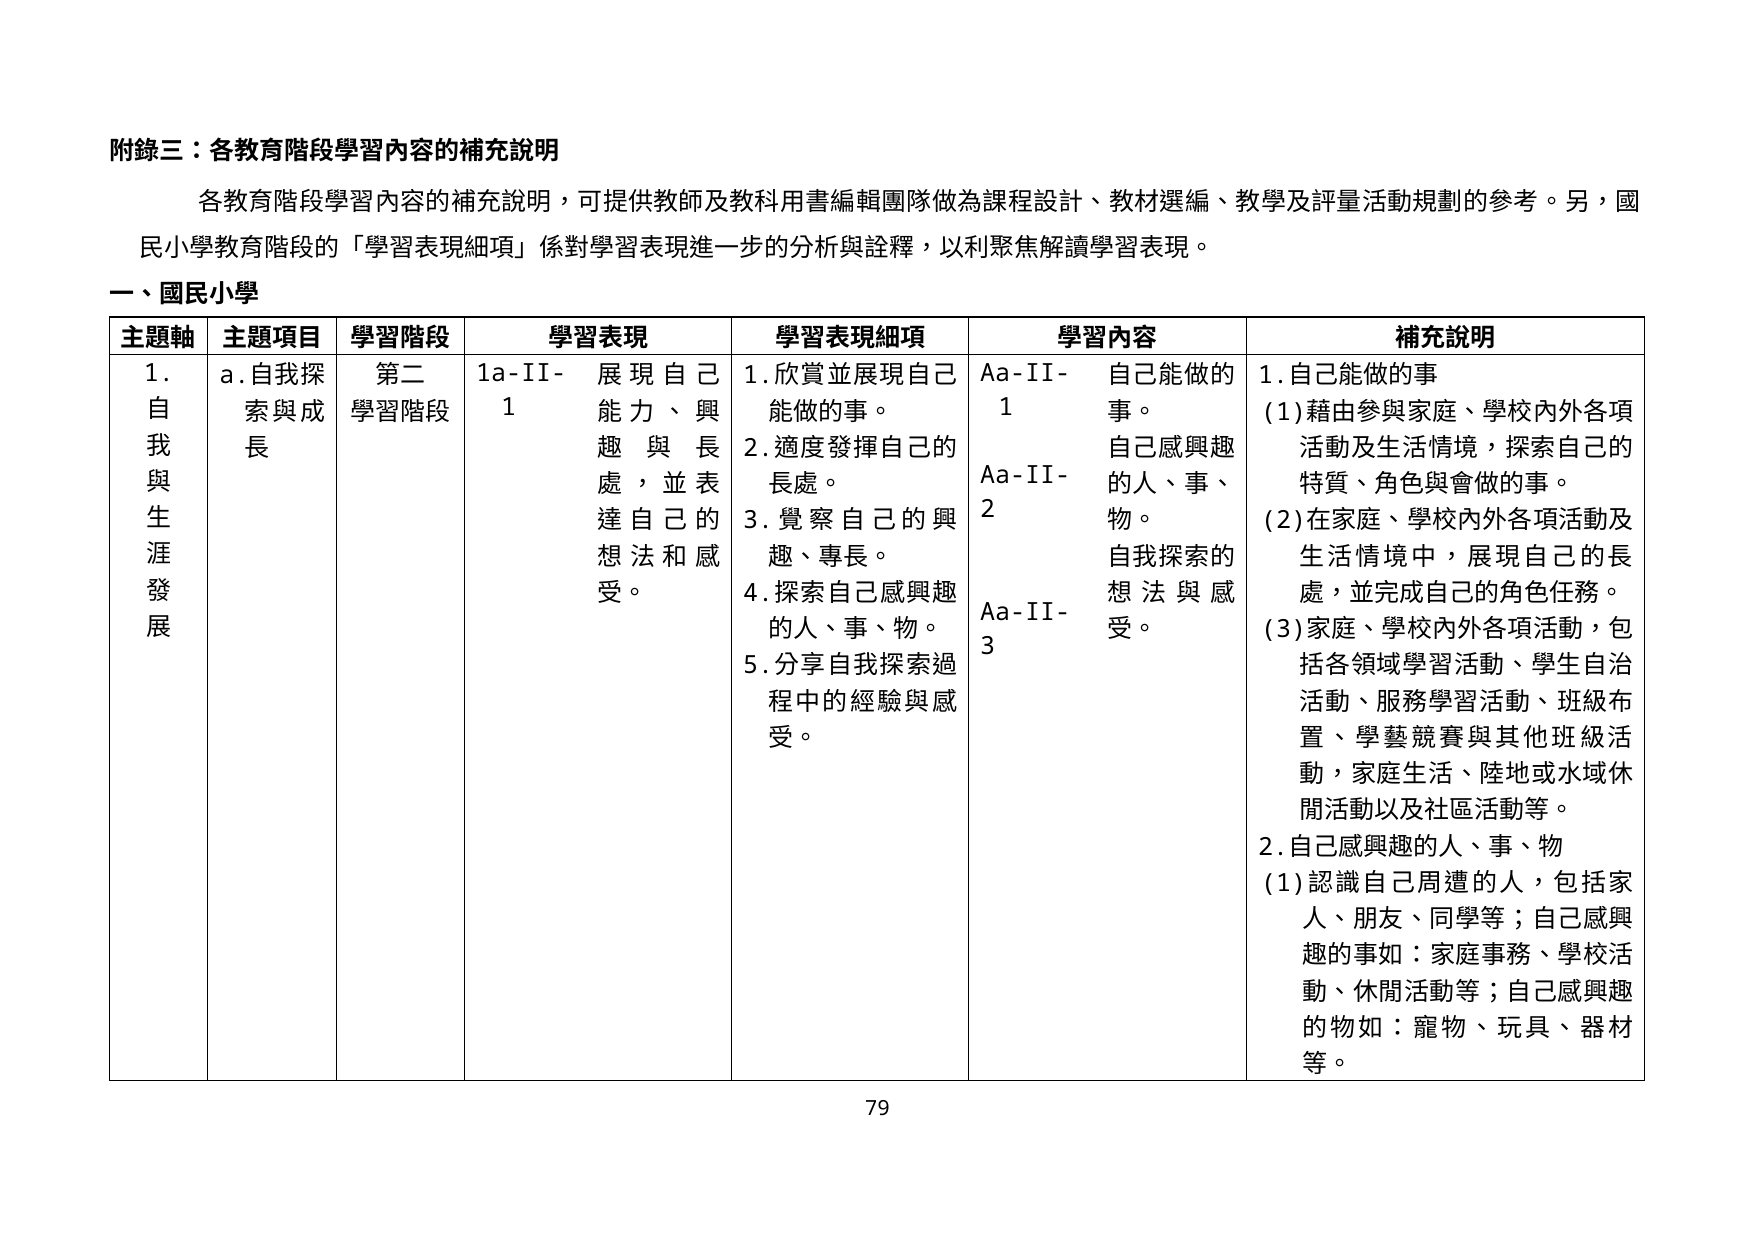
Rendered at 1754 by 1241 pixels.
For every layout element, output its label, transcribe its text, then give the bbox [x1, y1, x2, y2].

table_header 學習階段 [337, 318, 464, 354]
table_cell 第二 學習階段 [337, 355, 464, 1080]
table_header 主題軸 [110, 318, 207, 354]
table_cell 1.欣賞並展現自己能做的事。 2.適度發揮自己的長處。 3.覺察自己的興趣、專長。 4.探索自己感興趣的人、事、物。 5.分享自我探索過程中的經驗與感受。 [732, 355, 968, 1080]
text 各教育階段學習內容的補充說明，可提供教師及教科用書編輯團隊做為課程設計、教材選編、教學及評量活動規劃的參考。另，國民小學教育階段的「學習表現細項」係對學習表現進一步的分析與詮釋，以利聚焦解讀學習表現。 [139, 174, 1645, 266]
table_cell Aa-II-1 Aa-II-2 Aa-II-3 [969, 355, 1096, 1080]
table_cell 1. 自 我 與 生 涯 發 展 [110, 355, 207, 1080]
table_cell 自己能做的事。 自己感興趣的人、事、物。 自我探索的想法與感受。 [1096, 355, 1246, 1080]
text 一、國民小學 [109, 266, 1645, 311]
text 附錄三：各教育階段學習內容的補充說明 [109, 123, 1645, 169]
table_cell 展現自己能力、興趣與長處，並表達自己的想法和感受。 [586, 355, 731, 1080]
table_cell 1.自己能做的事 (1)藉由參與家庭、學校內外各項活動及生活情境，探索自己的特質、角色與會做的事。 (2)在家庭、學校內外各項活動及生活情境中，展現自己的長處，並完成自己的角色任務。 (3)家庭、學校內外各項活動，包括各領域學習活動、學生自治活動、服務學習活動、班級布置、學藝競賽與其他班級活動，家庭生活、陸地或水域休閒活動以及社區活動等。 2.自己感興趣的人、事、物 (1)認識自己周遭的人，包括家人、朋友、同學等；自己感興趣的事如：家庭事務、學校活動、休閒活動等；自己感興趣的物如：寵物、玩具、器材等。 [1247, 355, 1644, 1080]
table_cell a.自我探索與成長 [208, 355, 336, 1080]
table_header 學習內容 [969, 318, 1246, 354]
table_header 主題項目 [208, 318, 336, 354]
table_cell 1a-II-1 [465, 355, 586, 1080]
table_header 學習表現細項 [732, 318, 968, 354]
table_header 學習表現 [465, 318, 731, 354]
table_header 補充說明 [1247, 318, 1644, 354]
